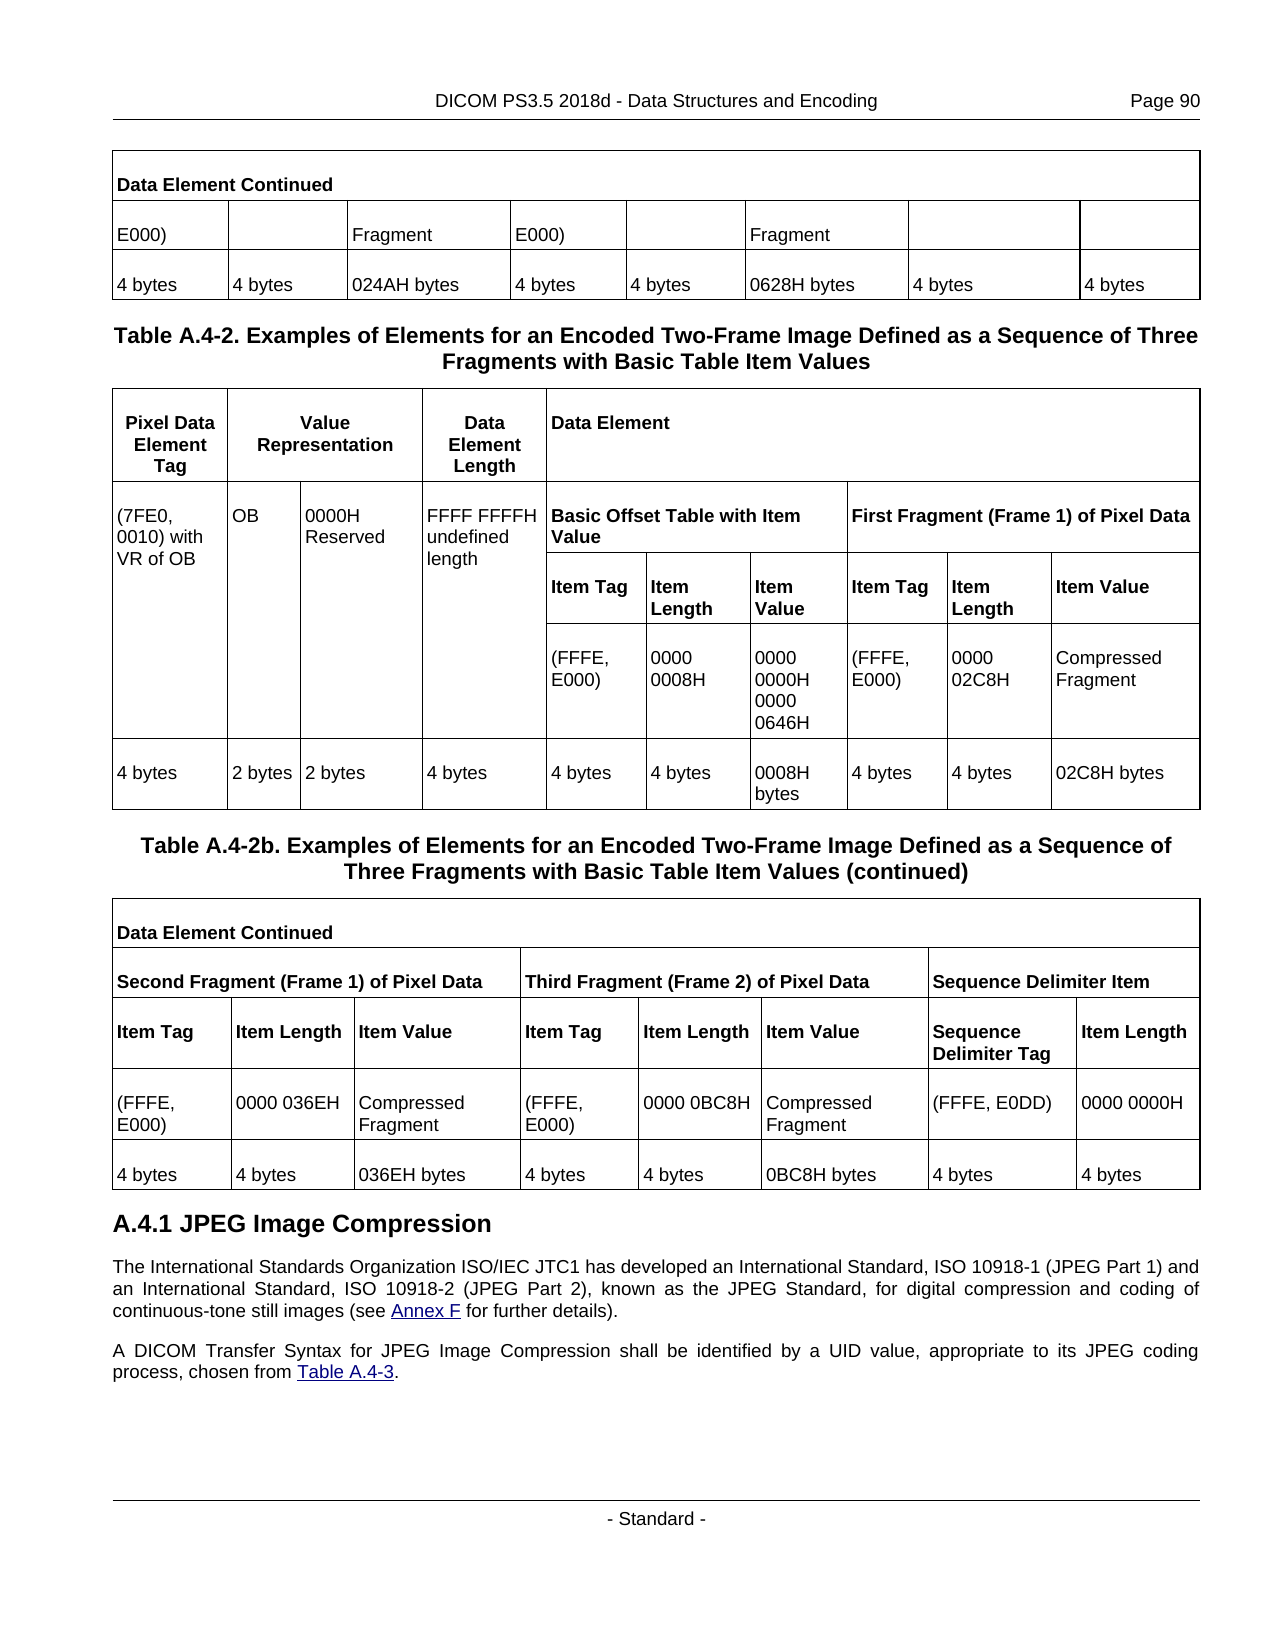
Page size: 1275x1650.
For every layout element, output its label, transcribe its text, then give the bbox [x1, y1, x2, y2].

table_cell 4 bytes [909, 250, 1079, 299]
text Table A.4-2. Examples of Elements for an Encoded Two-Frame Image Defined as a Sequence of Three Fragments with Basic Table Item Values [112, 323, 1200, 374]
table_cell 4 bytes [423, 739, 546, 809]
table_cell [1081, 201, 1199, 249]
table_cell 024AH bytes [348, 250, 510, 299]
table_cell Compressed Fragment [355, 1069, 520, 1139]
table_header Data Element Continued [113, 899, 1199, 947]
table_cell 4 bytes [113, 250, 228, 299]
table_cell Sequence Delimiter Tag [929, 998, 1076, 1068]
table_cell Basic Offset Table with Item Value [547, 482, 847, 552]
table_cell 0008H bytes [751, 739, 847, 809]
table_cell 02C8H bytes [1052, 739, 1199, 809]
table_header Value Representation [228, 389, 422, 481]
table_cell 4 bytes [232, 1140, 354, 1189]
table_cell Item Length [948, 553, 1051, 623]
table_cell OB [228, 482, 300, 737]
table_cell Second Fragment (Frame 1) of Pixel Data [113, 948, 520, 997]
table_cell 4 bytes [511, 250, 626, 299]
table_cell Item Tag [521, 998, 638, 1068]
table_cell 0000 0000H [1077, 1069, 1199, 1139]
table_cell 0628H bytes [746, 250, 908, 299]
table_cell E000) [511, 201, 626, 249]
table_cell 4 bytes [547, 739, 646, 809]
table_cell 0000 0BC8H [639, 1069, 761, 1139]
table_cell (FFFE, E000) [848, 624, 947, 737]
table_cell Item Value [1052, 553, 1199, 623]
table_cell 4 bytes [1077, 1140, 1199, 1189]
table_cell Item Tag [547, 553, 646, 623]
table_cell (FFFE, E000) [521, 1069, 638, 1139]
table_cell (FFFE, E000) [547, 624, 646, 737]
table_cell 4 bytes [647, 739, 750, 809]
table_cell 4 bytes [113, 1140, 231, 1189]
table_cell 0BC8H bytes [762, 1140, 928, 1189]
table_cell 4 bytes [627, 250, 745, 299]
table_cell Item Value [762, 998, 928, 1068]
table_cell 0000 036EH [232, 1069, 354, 1139]
table_cell Fragment [746, 201, 908, 249]
table_cell 4 bytes [521, 1140, 638, 1189]
text A.4.1 JPEG Image Compression [112, 1209, 1200, 1238]
table_cell 4 bytes [948, 739, 1051, 809]
table_cell [909, 201, 1079, 249]
table_cell Item Length [639, 998, 761, 1068]
table_cell (7FE0, 0010) with VR of OB [113, 482, 227, 737]
text Table A.4-2b. Examples of Elements for an Encoded Two-Frame Image Defined as a Sequence of Three Fragments with Basic Table Item Values (continued) [112, 832, 1200, 884]
table_cell 0000 0008H [647, 624, 750, 737]
text The International Standards Organization ISO/IEC JTC1 has developed an International Standard, ISO 10918-1 (JPEG Part 1) and an International Standard, ISO 10918-2 (JPEG Part 2), known as the JPEG Standard, for digital compression and coding of continuous-tone still images (see Annex F for further details). [112, 1256, 1200, 1321]
table_cell 2 bytes [228, 739, 300, 809]
table_cell Item Length [1077, 998, 1199, 1068]
table_cell 0000H Reserved [301, 482, 422, 737]
table_cell 4 bytes [848, 739, 947, 809]
table_cell 036EH bytes [355, 1140, 520, 1189]
table_cell Sequence Delimiter Item [929, 948, 1199, 997]
table_cell Compressed Fragment [762, 1069, 928, 1139]
table_header Data Element [547, 389, 1199, 481]
table_cell 4 bytes [1081, 250, 1199, 299]
table_cell Item Tag [848, 553, 947, 623]
table_cell Item Tag [113, 998, 231, 1068]
table_cell 0000 0000H 0000 0646H [751, 624, 847, 737]
table_header Data Element Length [423, 389, 546, 481]
table_cell Fragment [348, 201, 510, 249]
table_cell First Fragment (Frame 1) of Pixel Data [848, 482, 1199, 552]
table_cell (FFFE, E000) [113, 1069, 231, 1139]
table_cell [627, 201, 745, 249]
table_cell 4 bytes [113, 739, 227, 809]
table_cell Compressed Fragment [1052, 624, 1199, 737]
table_header Pixel Data Element Tag [113, 389, 227, 481]
table_cell [229, 201, 347, 249]
table_cell 4 bytes [639, 1140, 761, 1189]
table_cell Item Length [232, 998, 354, 1068]
table_cell FFFF FFFFH undefined length [423, 482, 546, 737]
table_header Data Element Continued [113, 151, 1199, 200]
table_cell Item Value [355, 998, 520, 1068]
table_cell 0000 02C8H [948, 624, 1051, 737]
table_cell 2 bytes [301, 739, 422, 809]
text A DICOM Transfer Syntax for JPEG Image Compression shall be identified by a UID value, appropriate to its JPEG coding process, chosen from Table A.4-3. [112, 1340, 1200, 1383]
table_cell 4 bytes [229, 250, 347, 299]
table_cell Item Length [647, 553, 750, 623]
table_cell (FFFE, E0DD) [929, 1069, 1076, 1139]
table_cell Item Value [751, 553, 847, 623]
table_cell Third Fragment (Frame 2) of Pixel Data [521, 948, 928, 997]
table_cell 4 bytes [929, 1140, 1076, 1189]
table_cell E000) [113, 201, 228, 249]
